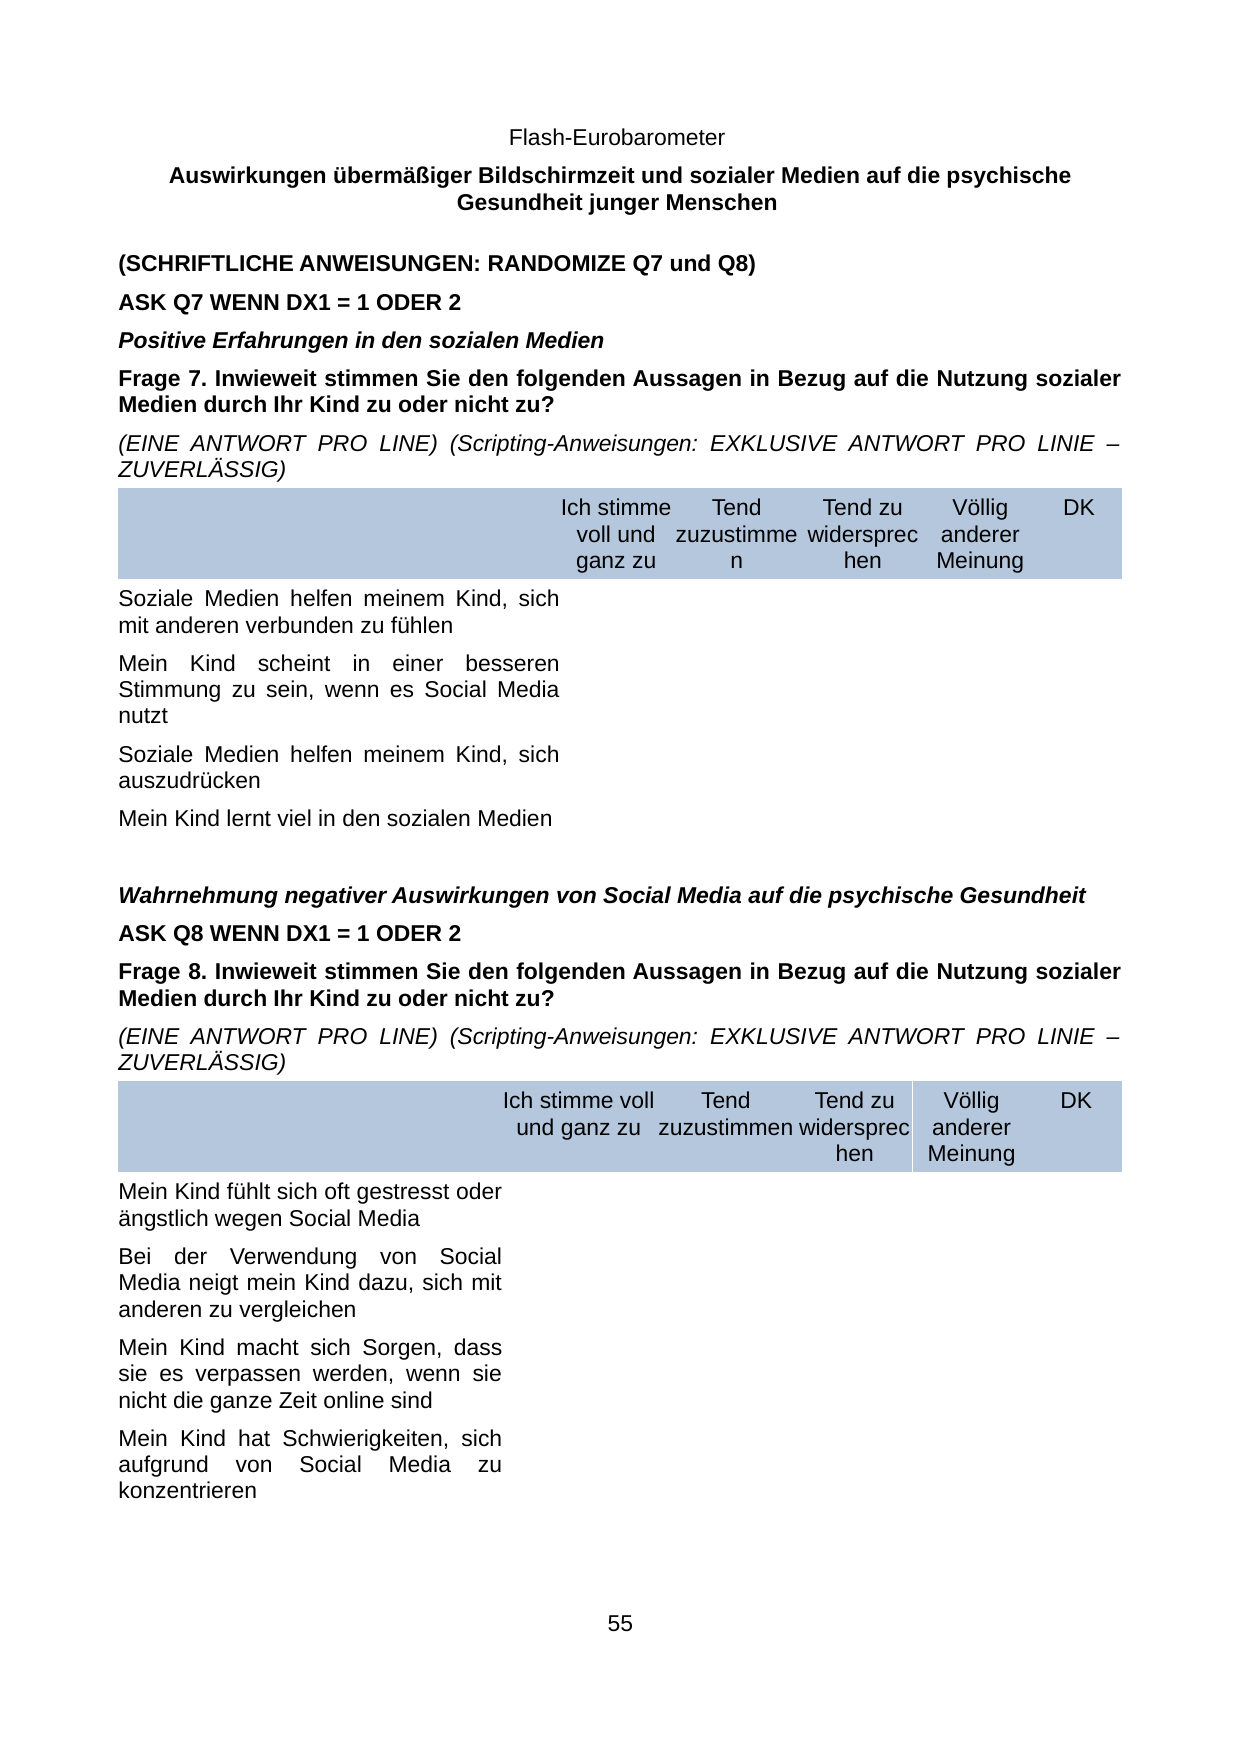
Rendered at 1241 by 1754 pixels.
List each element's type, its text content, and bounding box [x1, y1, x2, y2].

table_cell [913, 1173, 1030, 1237]
text Positive Erfahrungen in den sozialen Medien [118, 327, 1122, 353]
table_cell [560, 579, 672, 644]
table_cell [801, 735, 924, 799]
table_cell [560, 644, 672, 735]
table_cell [796, 1237, 912, 1328]
table_cell Mein Kind lernt viel in den sozialen Medien [118, 799, 560, 838]
table_header DK [1036, 488, 1122, 579]
table_cell [560, 799, 672, 838]
table_cell [1030, 1328, 1122, 1419]
text (SCHRIFTLICHE ANWEISUNGEN: RANDOMIZE Q7 und Q8) [118, 250, 1122, 277]
table_cell [801, 799, 924, 838]
table_header Ich stimme voll und ganz zu [502, 1081, 655, 1172]
table_cell [1030, 1173, 1122, 1237]
table_cell [672, 735, 801, 799]
table_cell [796, 1328, 912, 1419]
table_cell [924, 644, 1036, 735]
table_cell [672, 644, 801, 735]
table_cell [672, 799, 801, 838]
table_header Tend zu widersprechen [801, 488, 924, 579]
text (EINE ANTWORT PRO LINE) (Scripting-Anweisungen: EXKLUSIVE ANTWORT PRO LINIE – ZUVERLÄSSIG) [118, 430, 1122, 482]
table_cell [1030, 1237, 1122, 1328]
table_header Völlig anderer Meinung [924, 488, 1036, 579]
table_header Völlig anderer Meinung [913, 1081, 1030, 1172]
table_cell [924, 799, 1036, 838]
table_cell [560, 735, 672, 799]
table_header [118, 488, 560, 579]
table_cell Soziale Medien helfen meinem Kind, sich auszudrücken [118, 735, 560, 799]
text Frage 7. Inwieweit stimmen Sie den folgenden Aussagen in Bezug auf die Nutzung sozialer Medien durch Ihr Kind zu oder nicht zu? [118, 365, 1122, 418]
text ASK Q7 WENN DX1 = 1 ODER 2 [118, 289, 1122, 315]
table_header DK [1030, 1081, 1122, 1172]
table_cell [1036, 579, 1122, 644]
text Wahrnehmung negativer Auswirkungen von Social Media auf die psychische Gesundheit [118, 882, 1122, 908]
table_header Ich stimme voll und ganz zu [560, 488, 672, 579]
table_cell [672, 579, 801, 644]
table_header [118, 1081, 502, 1172]
table_cell [1036, 644, 1122, 735]
table_cell [502, 1328, 655, 1419]
table_cell Mein Kind fühlt sich oft gestresst oder ängstlich wegen Social Media [118, 1173, 502, 1237]
table_header Tend zuzustimmen [672, 488, 801, 579]
table_cell Mein Kind hat Schwierigkeiten, sich aufgrund von Social Media zu konzentrieren [118, 1419, 502, 1510]
table_cell Soziale Medien helfen meinem Kind, sich mit anderen verbunden zu fühlen [118, 579, 560, 644]
table_cell Mein Kind macht sich Sorgen, dass sie es verpassen werden, wenn sie nicht die ganze Zeit online sind [118, 1328, 502, 1419]
table_cell [655, 1237, 796, 1328]
table_cell [502, 1173, 655, 1237]
table_cell [502, 1419, 655, 1510]
table_cell [924, 735, 1036, 799]
table_cell [1030, 1419, 1122, 1510]
text Frage 8. Inwieweit stimmen Sie den folgenden Aussagen in Bezug auf die Nutzung sozialer Medien durch Ihr Kind zu oder nicht zu? [118, 958, 1122, 1011]
table_cell [924, 579, 1036, 644]
table_cell [655, 1328, 796, 1419]
table_cell [1036, 799, 1122, 838]
table_cell [796, 1419, 912, 1510]
table_cell Bei der Verwendung von Social Media neigt mein Kind dazu, sich mit anderen zu vergleichen [118, 1237, 502, 1328]
table_cell Mein Kind scheint in einer besseren Stimmung zu sein, wenn es Social Media nutzt [118, 644, 560, 735]
table_cell [801, 644, 924, 735]
table_cell [913, 1237, 1030, 1328]
table_cell [502, 1237, 655, 1328]
text (EINE ANTWORT PRO LINE) (Scripting-Anweisungen: EXKLUSIVE ANTWORT PRO LINIE – ZUVERLÄSSIG) [118, 1023, 1122, 1076]
table_cell [655, 1419, 796, 1510]
table_cell [655, 1173, 796, 1237]
table_header Tend zuzustimmen [655, 1081, 796, 1172]
table_header Tend zu widersprechen [796, 1081, 912, 1172]
table_cell [913, 1328, 1030, 1419]
table_cell [801, 579, 924, 644]
text ASK Q8 WENN DX1 = 1 ODER 2 [118, 920, 1122, 946]
table_cell [796, 1173, 912, 1237]
table_cell [913, 1419, 1030, 1510]
table_cell [1036, 735, 1122, 799]
